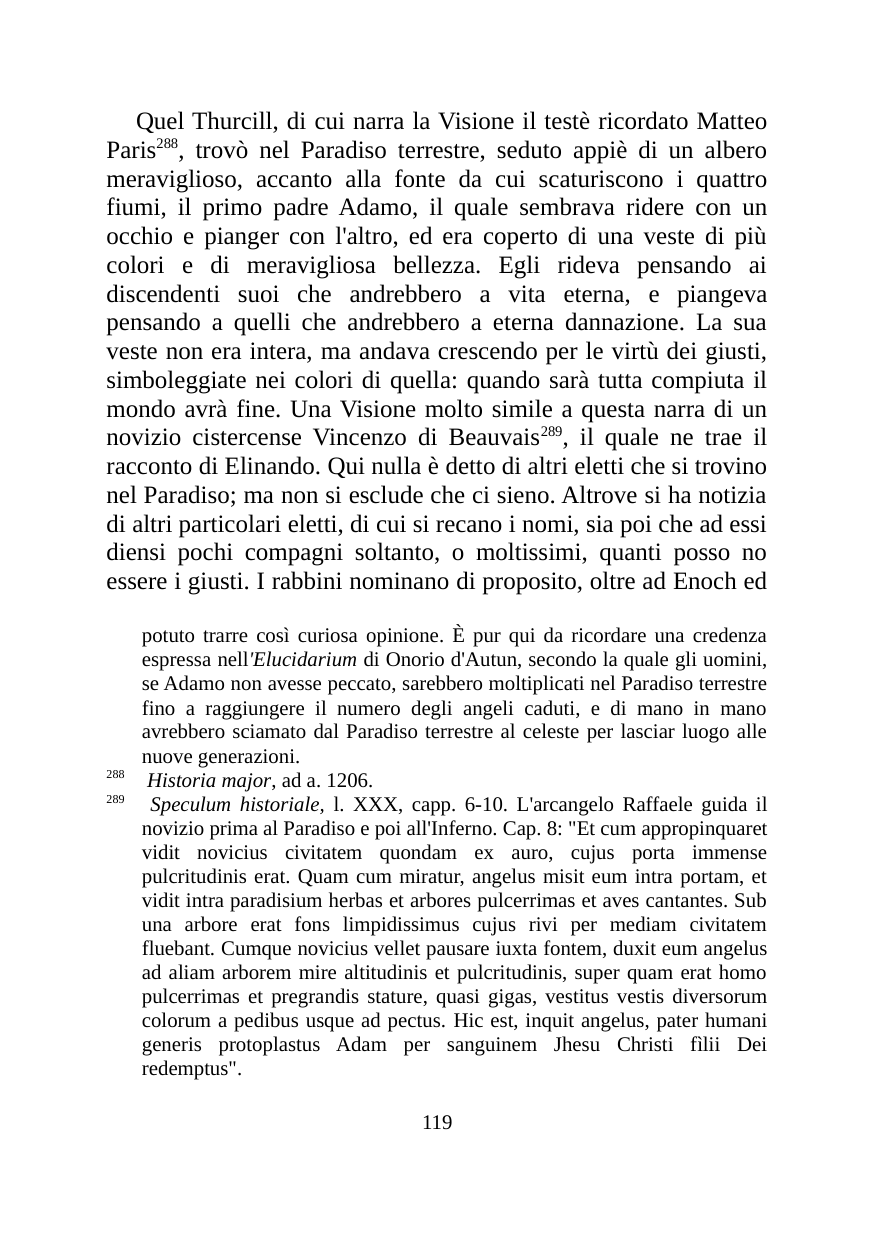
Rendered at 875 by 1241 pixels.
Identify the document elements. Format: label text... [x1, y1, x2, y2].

text Historia major, ad a. 1206. [106, 768, 768, 792]
text Quel Thurcill, di cui narra la Visione il testè ricordato Matteo Paris, trovò nel Paradiso terrestre, seduto appiè di un albero meraviglioso, accanto alla fonte da cui scaturiscono i quattro fiumi, il primo padre Adamo, il quale sembrava ridere con un occhio e pianger con l'altro, ed era coperto di una veste di più colori e di meravigliosa bellezza. Egli rideva pensando ai discendenti suoi che andrebbero a vita eterna, e piangeva pensando a quelli che andrebbero a eterna dannazione. La sua veste non era intera, ma andava crescendo per le virtù dei giusti, simboleggiate nei colori di quella: quando sarà tutta compiuta il mondo avrà fine. Una Visione molto simile a questa narra di un novizio cistercense Vincenzo di Beauvais, il quale ne trae il racconto di Elinando. Qui nulla è detto di altri eletti che si trovino nel Paradiso; ma non si esclude che ci sieno. Altrove si ha notizia di altri particolari eletti, di cui si recano i nomi, sia poi che ad essi diensi pochi compagni soltanto, o moltissimi, quanti posso no essere i giusti. I rabbini nominano di proposito, oltre ad Enoch ed [106, 106, 768, 595]
text potuto trarre così curiosa opinione. È pur qui da ricordare una credenza espressa nell'Elucidarium di Onorio d'Autun, secondo la quale gli uomini, se Adamo non avesse peccato, sarebbero moltiplicati nel Paradiso terrestre fino a raggiungere il numero degli angeli caduti, e di mano in mano avrebbero sciamato dal Paradiso terrestre al celeste per lasciar luogo alle nuove generazioni. [106, 623, 768, 768]
text Speculum historiale, l. XXX, capp. 6-10. L'arcangelo Raffaele guida il novizio prima al Paradiso e poi all'Inferno. Cap. 8: "Et cum appropinquaret vidit novicius civitatem quondam ex auro, cujus porta immense pulcritudinis erat. Quam cum miratur, angelus misit eum intra portam, et vidit intra paradisium herbas et arbores pulcerrimas et aves cantantes. Sub una arbore erat fons limpidissimus cujus rivi per mediam civitatem fluebant. Cumque novicius vellet pausare iuxta fontem, duxit eum angelus ad aliam arborem mire altitudinis et pulcritudinis, super quam erat homo pulcerrimas et pregrandis stature, quasi gigas, vestitus vestis diversorum colorum a pedibus usque ad pectus. Hic est, inquit angelus, pater humani generis protoplastus Adam per sanguinem Jhesu Christi fìlii Dei redemptus". [106, 792, 768, 1080]
